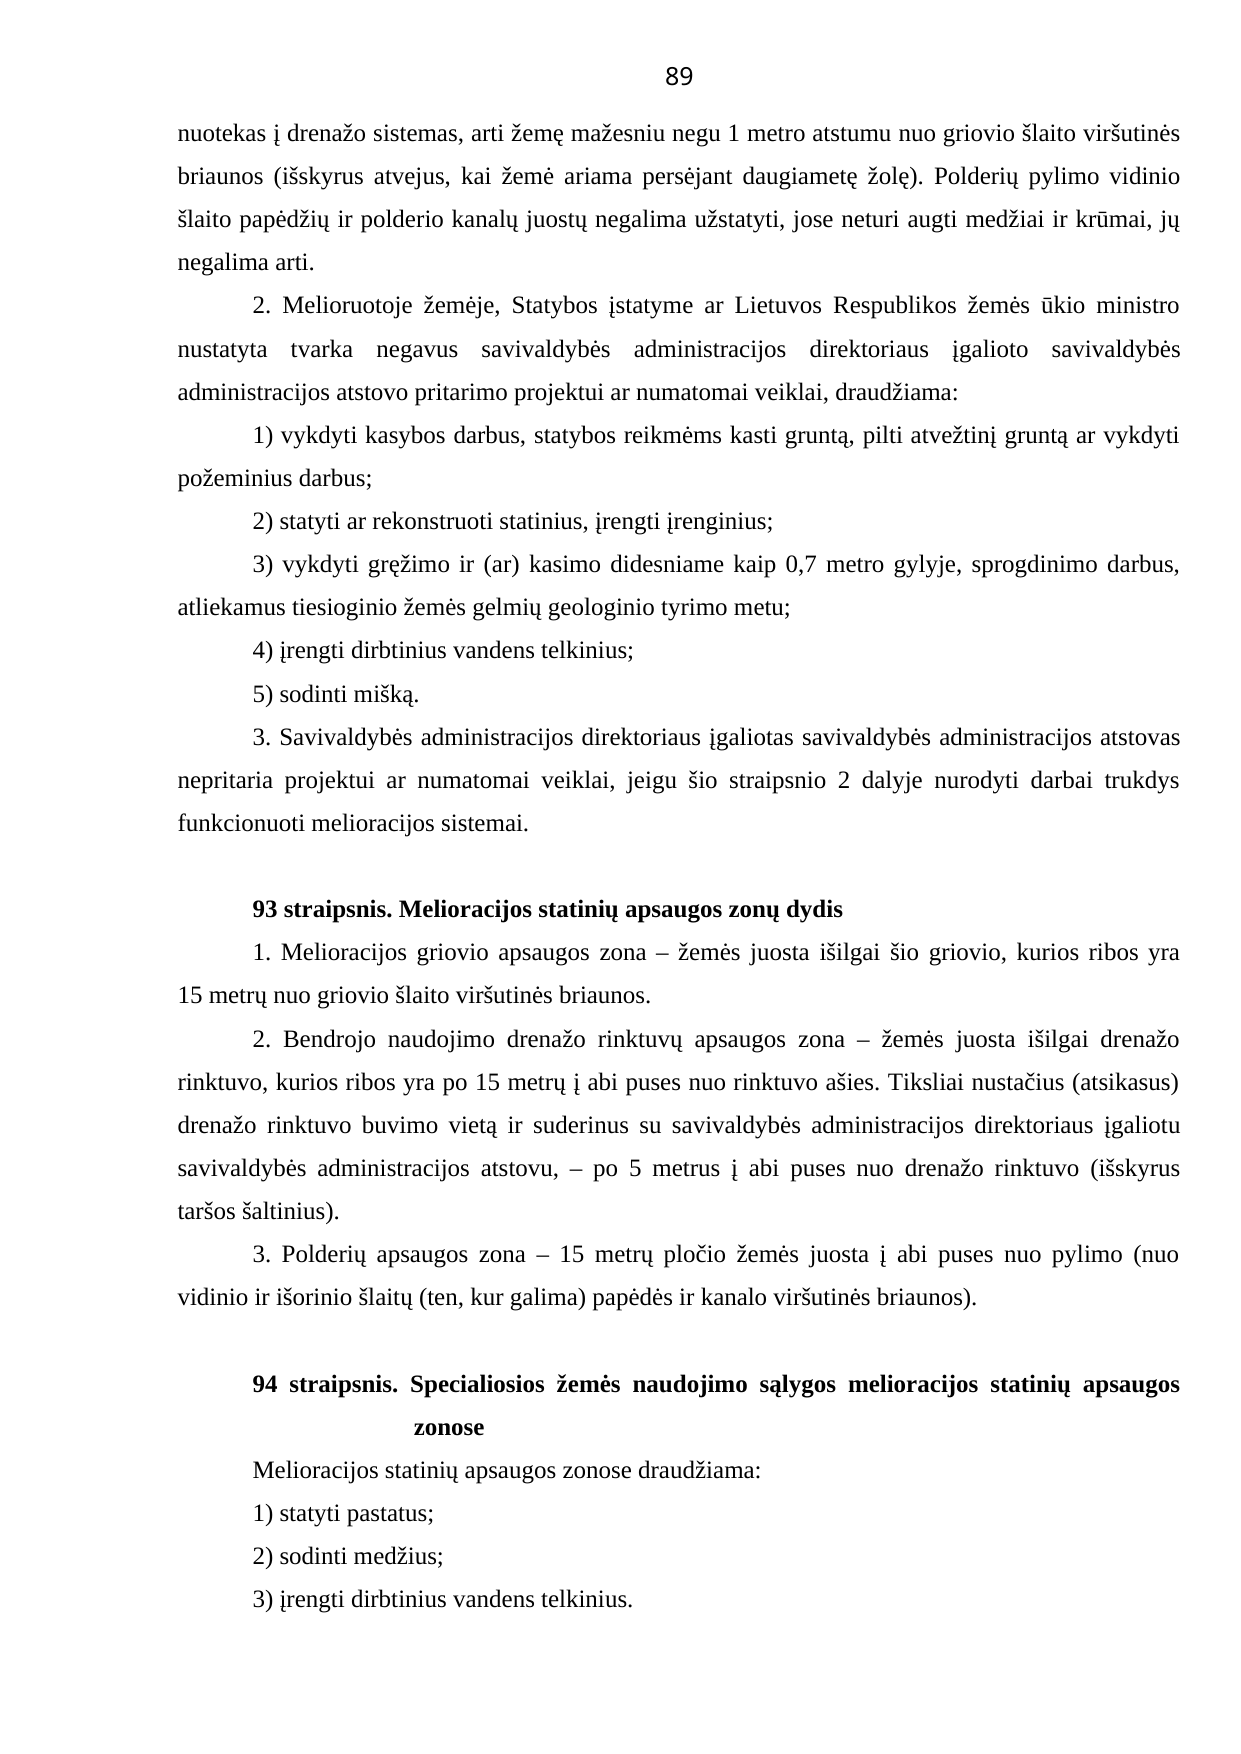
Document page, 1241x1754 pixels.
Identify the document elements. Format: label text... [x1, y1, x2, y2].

text 3) vykdyti gręžimo ir (ar) kasimo didesniame kaip 0,7 metro gylyje, sprogdinimo darbus, atliekamus tiesioginio žemės gelmių geologinio tyrimo metu; [177, 549, 1181, 621]
text nuotekas į drenažo sistemas, arti žemę mažesniu negu 1 metro atstumu nuo griovio šlaito viršutinės briaunos (išskyrus atvejus, kai žemė ariama persėjant daugiametę žolę). Polderių pylimo vidinio šlaito papėdžių ir polderio kanalų juostų negalima užstatyti, jose neturi augti medžiai ir krūmai, jų negalima arti. [177, 118, 1181, 276]
text 2. Bendrojo naudojimo drenažo rinktuvų apsaugos zona – žemės juosta išilgai drenažo rinktuvo, kurios ribos yra po 15 metrų į abi puses nuo rinktuvo ašies. Tiksliai nustačius (atsikasus) drenažo rinktuvo buvimo vietą ir suderinus su savivaldybės administracijos direktoriaus įgaliotu savivaldybės administracijos atstovu, – po 5 metrus į abi puses nuo drenažo rinktuvo (išskyrus taršos šaltinius). [177, 1024, 1181, 1225]
text 1) vykdyti kasybos darbus, statybos reikmėms kasti gruntą, pilti atvežtinį gruntą ar vykdyti požeminius darbus; [177, 420, 1181, 492]
text Melioracijos statinių apsaugos zonose draudžiama: [177, 1455, 1181, 1484]
text 5) sodinti mišką. [177, 679, 1181, 707]
text 2. Melioruotoje žemėje, Statybos įstatyme ar Lietuvos Respublikos žemės ūkio ministro nustatyta tvarka negavus savivaldybės administracijos direktoriaus įgalioto savivaldybės administracijos atstovo pritarimo projektui ar numatomai veiklai, draudžiama: [177, 291, 1181, 406]
text 4) įrengti dirbtinius vandens telkinius; [177, 636, 1181, 664]
text 93 straipsnis. Melioracijos statinių apsaugos zonų dydis [177, 894, 1181, 923]
text 2) sodinti medžius; [177, 1541, 1181, 1570]
text 3. Savivaldybės administracijos direktoriaus įgaliotas savivaldybės administracijos atstovas nepritaria projektui ar numatomai veiklai, jeigu šio straipsnio 2 dalyje nurodyti darbai trukdys funkcionuoti melioracijos sistemai. [177, 722, 1181, 837]
text 94 straipsnis. Specialiosios žemės naudojimo sąlygos melioracijos statinių apsaugos zonose [252, 1369, 1181, 1441]
text 3. Polderių apsaugos zona – 15 metrų pločio žemės juosta į abi puses nuo pylimo (nuo vidinio ir išorinio šlaitų (ten, kur galima) papėdės ir kanalo viršutinės briaunos). [177, 1239, 1181, 1311]
text 3) įrengti dirbtinius vandens telkinius. [177, 1584, 1181, 1613]
text 2) statyti ar rekonstruoti statinius, įrengti įrenginius; [177, 506, 1181, 535]
text 1) statyti pastatus; [177, 1498, 1181, 1527]
text 1. Melioracijos griovio apsaugos zona – žemės juosta išilgai šio griovio, kurios ribos yra 15 metrų nuo griovio šlaito viršutinės briaunos. [177, 937, 1181, 1009]
